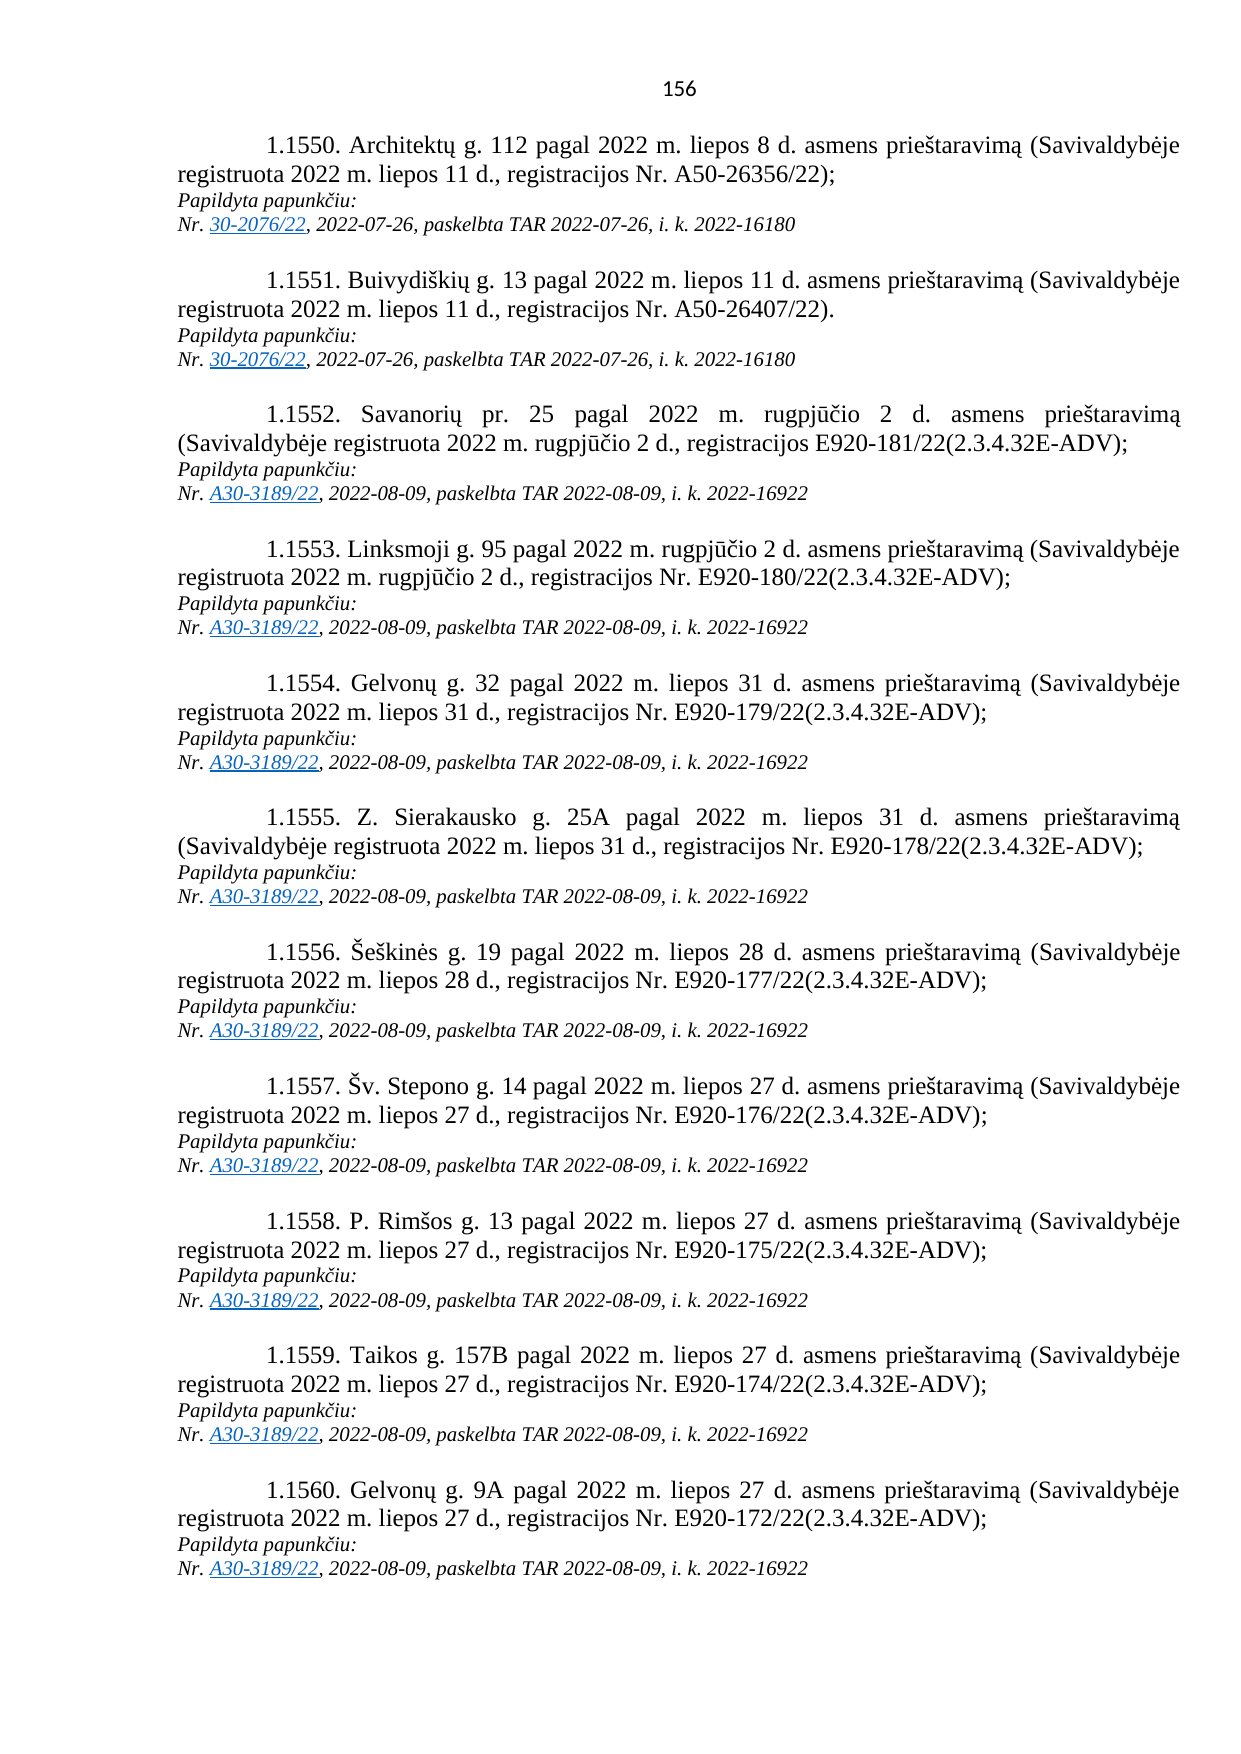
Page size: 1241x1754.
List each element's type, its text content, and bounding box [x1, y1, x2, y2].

text Nr. A30-3189/22, 2022-08-09, paskelbta TAR 2022-08-09, i. k. 2022-16922 [177, 1153, 1181, 1177]
text 1.1556. Šeškinės g. 19 pagal 2022 m. liepos 28 d. asmens prieštaravimą (Savivaldybėje registruota 2022 m. liepos 28 d., registracijos Nr. E920-177/22(2.3.4.32E-ADV); [177, 937, 1181, 994]
text Papildyta papunkčiu: [177, 1532, 1181, 1556]
text Papildyta papunkčiu: [177, 1129, 1181, 1153]
text 1.1557. Šv. Stepono g. 14 pagal 2022 m. liepos 27 d. asmens prieštaravimą (Savivaldybėje registruota 2022 m. liepos 27 d., registracijos Nr. E920-176/22(2.3.4.32E-ADV); [177, 1071, 1181, 1129]
text 1.1551. Buivydiškių g. 13 pagal 2022 m. liepos 11 d. asmens prieštaravimą (Savivaldybėje registruota 2022 m. liepos 11 d., registracijos Nr. A50-26407/22). [177, 265, 1181, 322]
text Papildyta papunkčiu: [177, 994, 1181, 1018]
text Papildyta papunkčiu: [177, 457, 1181, 481]
text 1.1552. Savanorių pr. 25 pagal 2022 m. rugpjūčio 2 d. asmens prieštaravimą (Savivaldybėje registruota 2022 m. rugpjūčio 2 d., registracijos E920-181/22(2.3.4.32E-ADV); [177, 399, 1181, 457]
text Nr. A30-3189/22, 2022-08-09, paskelbta TAR 2022-08-09, i. k. 2022-16922 [177, 1556, 1181, 1580]
text Papildyta papunkčiu: [177, 726, 1181, 750]
text Papildyta papunkčiu: [177, 1398, 1181, 1422]
text Nr. A30-3189/22, 2022-08-09, paskelbta TAR 2022-08-09, i. k. 2022-16922 [177, 1018, 1181, 1042]
text 1.1554. Gelvonų g. 32 pagal 2022 m. liepos 31 d. asmens prieštaravimą (Savivaldybėje registruota 2022 m. liepos 31 d., registracijos Nr. E920-179/22(2.3.4.32E-ADV); [177, 668, 1181, 726]
text Papildyta papunkčiu: [177, 591, 1181, 615]
text 1.1550. Architektų g. 112 pagal 2022 m. liepos 8 d. asmens prieštaravimą (Savivaldybėje registruota 2022 m. liepos 11 d., registracijos Nr. A50-26356/22); [177, 131, 1181, 188]
text Papildyta papunkčiu: [177, 188, 1181, 212]
text Papildyta papunkčiu: [177, 860, 1181, 884]
text 1.1559. Taikos g. 157B pagal 2022 m. liepos 27 d. asmens prieštaravimą (Savivaldybėje registruota 2022 m. liepos 27 d., registracijos Nr. E920-174/22(2.3.4.32E-ADV); [177, 1340, 1181, 1398]
text 1.1553. Linksmoji g. 95 pagal 2022 m. rugpjūčio 2 d. asmens prieštaravimą (Savivaldybėje registruota 2022 m. rugpjūčio 2 d., registracijos Nr. E920-180/22(2.3.4.32E-ADV); [177, 534, 1181, 591]
text Papildyta papunkčiu: [177, 1263, 1181, 1287]
text Nr. A30-3189/22, 2022-08-09, paskelbta TAR 2022-08-09, i. k. 2022-16922 [177, 884, 1181, 908]
text Nr. A30-3189/22, 2022-08-09, paskelbta TAR 2022-08-09, i. k. 2022-16922 [177, 1287, 1181, 1312]
text 1.1555. Z. Sierakausko g. 25A pagal 2022 m. liepos 31 d. asmens prieštaravimą (Savivaldybėje registruota 2022 m. liepos 31 d., registracijos Nr. E920-178/22(2.3.4.32E-ADV); [177, 802, 1181, 860]
text Nr. A30-3189/22, 2022-08-09, paskelbta TAR 2022-08-09, i. k. 2022-16922 [177, 1422, 1181, 1446]
text 1.1558. P. Rimšos g. 13 pagal 2022 m. liepos 27 d. asmens prieštaravimą (Savivaldybėje registruota 2022 m. liepos 27 d., registracijos Nr. E920-175/22(2.3.4.32E-ADV); [177, 1206, 1181, 1263]
text Nr. A30-3189/22, 2022-08-09, paskelbta TAR 2022-08-09, i. k. 2022-16922 [177, 750, 1181, 774]
text Nr. 30-2076/22, 2022-07-26, paskelbta TAR 2022-07-26, i. k. 2022-16180 [177, 212, 1181, 236]
text Nr. A30-3189/22, 2022-08-09, paskelbta TAR 2022-08-09, i. k. 2022-16922 [177, 615, 1181, 639]
text 1.1560. Gelvonų g. 9A pagal 2022 m. liepos 27 d. asmens prieštaravimą (Savivaldybėje registruota 2022 m. liepos 27 d., registracijos Nr. E920-172/22(2.3.4.32E-ADV); [177, 1475, 1181, 1532]
text Nr. A30-3189/22, 2022-08-09, paskelbta TAR 2022-08-09, i. k. 2022-16922 [177, 481, 1181, 505]
text Papildyta papunkčiu: [177, 322, 1181, 347]
text Nr. 30-2076/22, 2022-07-26, paskelbta TAR 2022-07-26, i. k. 2022-16180 [177, 347, 1181, 371]
